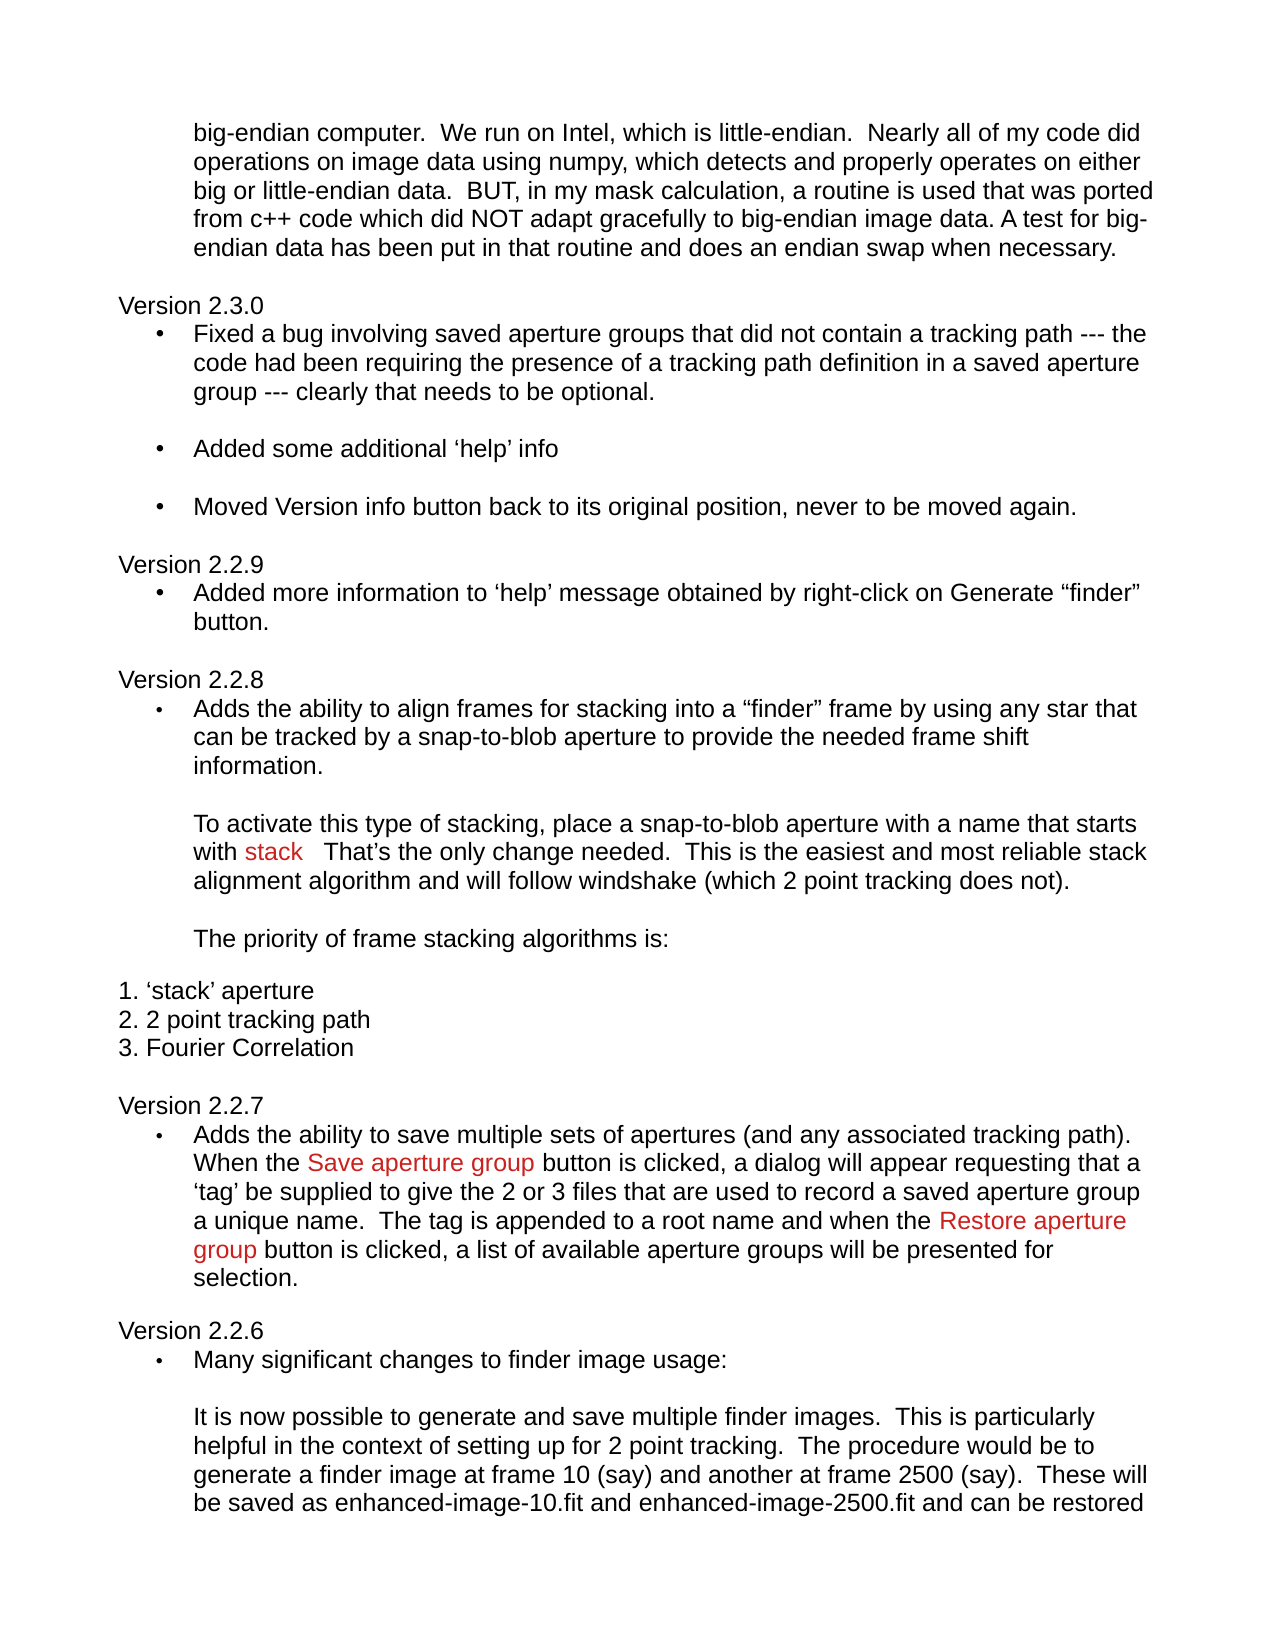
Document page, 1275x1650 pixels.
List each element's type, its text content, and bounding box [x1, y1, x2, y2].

list Many significant changes to finder image usage: It is now possible to generate and save multiple finder images. This is particularly helpful in the context of setting up for 2 point tracking. The procedure would be to generate a finder image at frame 10 (say) and another at frame 2500 (say). These will be saved as enhanced-image-10.fit and enhanced-image-2500.fit and can be restored [156, 1344, 1157, 1517]
text Version 2.2.6 [118, 1316, 1157, 1344]
text Version 2.2.8 [118, 665, 1157, 693]
text Version 2.2.9 [118, 550, 1157, 578]
text Version 2.2.7 [118, 1091, 1157, 1120]
list Adds the ability to save multiple sets of apertures (and any associated tracking path). When the Save aperture group button is clicked, a dialog will appear requesting that a ‘tag’ be supplied to give the 2 or 3 files that are used to record a saved aperture group a unique name. The tag is appended to a root name and when the Restore aperture group button is clicked, a list of available aperture groups will be presented for selection. [156, 1120, 1157, 1316]
text Version 2.3.0 [118, 291, 1157, 319]
list Moved Version info button back to its original position, never to be moved again. [156, 492, 1157, 550]
list big-endian computer. We run on Intel, which is little-endian. Nearly all of my code did operations on image data using numpy, which detects and properly operates on either big or little-endian data. BUT, in my mask calculation, a routine is used that was ported from c++ code which did NOT adapt gracefully to big-endian image data. A test for big-endian data has been put in that routine and does an endian swap when necessary. [156, 118, 1157, 291]
text 1. ‘stack’ aperture 2. 2 point tracking path 3. Fourier Correlation [118, 976, 1157, 1091]
list Fixed a bug involving saved aperture groups that did not contain a tracking path --- the code had been requiring the presence of a tracking path definition in a saved aperture group --- clearly that needs to be optional. [156, 319, 1157, 434]
list Added some additional ‘help’ info [156, 434, 1157, 492]
list Added more information to ‘help’ message obtained by right-click on Generate “finder” button. [156, 578, 1157, 665]
list Adds the ability to align frames for stacking into a “finder” frame by using any star that can be tracked by a snap-to-blob aperture to provide the needed frame shift information. To activate this type of stacking, place a snap-to-blob aperture with a name that starts with stack That’s the only change needed. This is the easiest and most reliable stack alignment algorithm and will follow windshake (which 2 point tracking does not). The priority of frame stacking algorithms is: [156, 693, 1157, 976]
